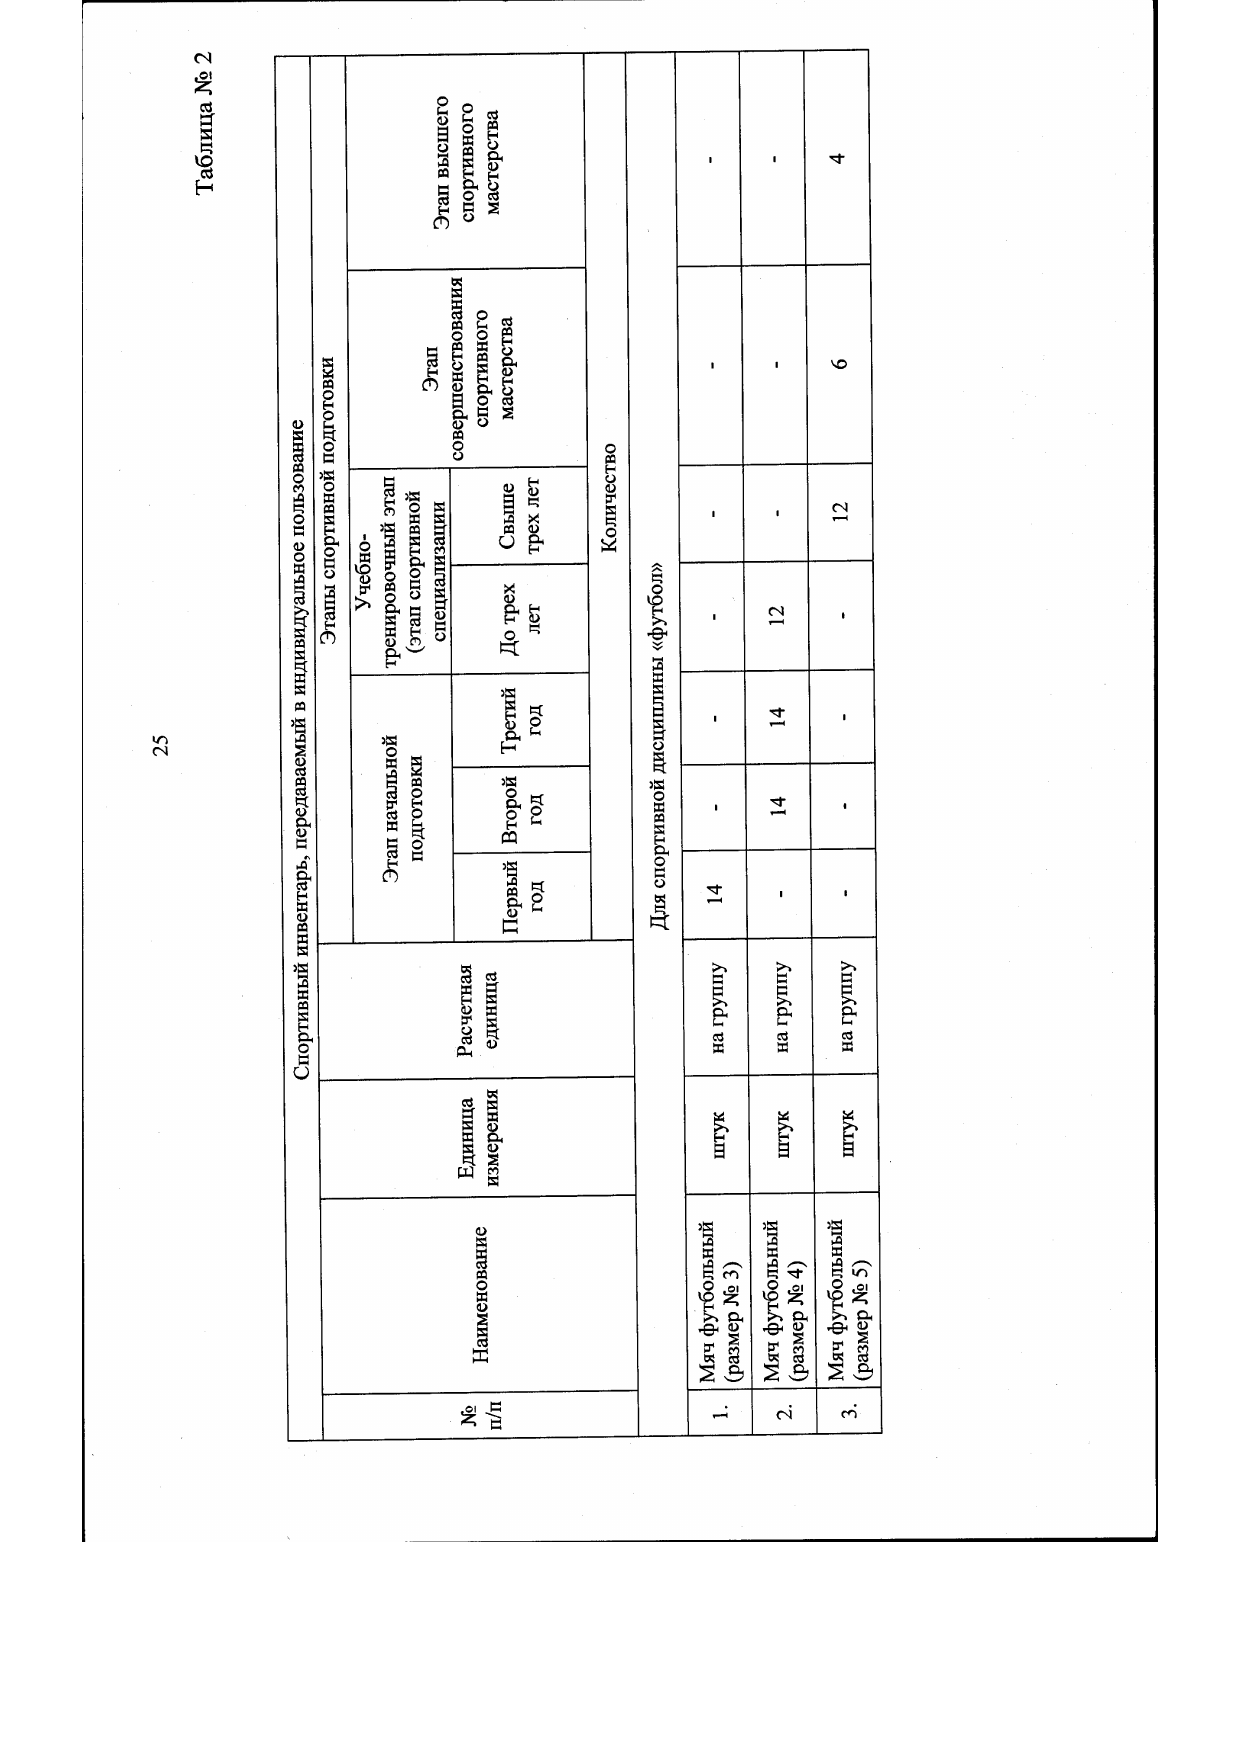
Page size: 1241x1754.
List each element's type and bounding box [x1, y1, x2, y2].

picture [82, 0, 1158, 1542]
